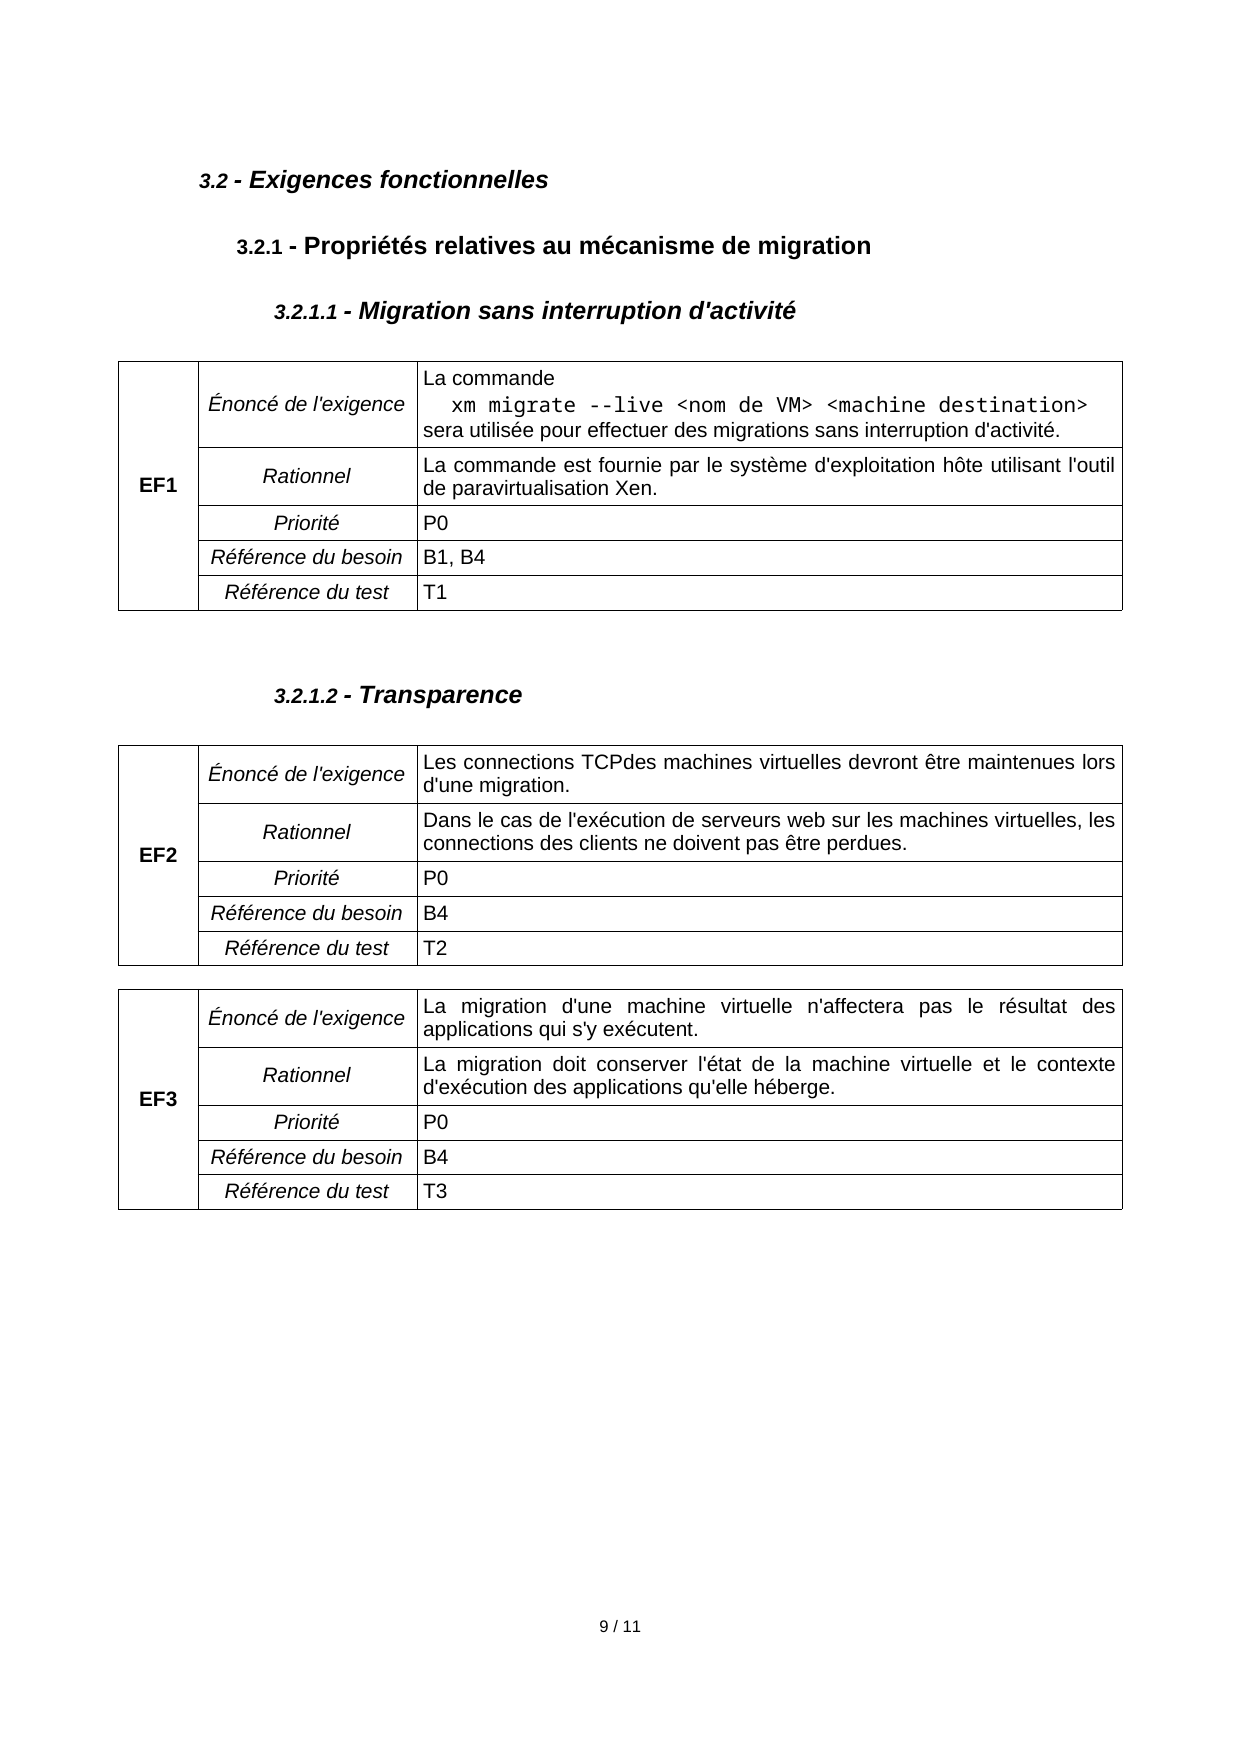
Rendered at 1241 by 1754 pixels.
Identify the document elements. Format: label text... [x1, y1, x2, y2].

table_cell Référence du test [199, 1175, 417, 1209]
table_cell Priorité [199, 862, 417, 896]
table_cell Référence du test [199, 576, 417, 610]
table_cell Référence du besoin [199, 897, 417, 931]
table_header Énoncé de l'exigence [199, 746, 417, 803]
table_header EF3 [119, 990, 198, 1209]
table_cell Référence du test [199, 932, 417, 965]
table_header Les connections TCPdes machines virtuelles devront être maintenues lors d'une migration. [418, 746, 1122, 803]
table_cell T1 [418, 576, 1122, 610]
table_cell Rationnel [199, 448, 417, 505]
subtitle - Migration sans interruption d'activité [268, 297, 1122, 325]
table_cell Rationnel [199, 1048, 417, 1105]
table_cell T2 [418, 932, 1122, 965]
subtitle - Transparence [268, 681, 1122, 709]
table_header Énoncé de l'exigence [199, 362, 417, 447]
subtitle - Propriétés relatives au mécanisme de migration [231, 232, 1122, 260]
table_cell P0 [418, 506, 1122, 540]
table_cell Dans le cas de l'exécution de serveurs web sur les machines virtuelles, les connections des clients ne doivent pas être perdues. [418, 804, 1122, 861]
table_cell La migration doit conserver l'état de la machine virtuelle et le contexte d'exécution des applications qu'elle héberge. [418, 1048, 1122, 1105]
table_header La commande xm migrate --live <nom de VM> <machine destination> sera utilisée pour effectuer des migrations sans interruption d'activité. [418, 362, 1122, 447]
table_header La migration d'une machine virtuelle n'affectera pas le résultat des applications qui s'y exécutent. [418, 990, 1122, 1047]
table_cell Priorité [199, 506, 417, 540]
table_header Énoncé de l'exigence [199, 990, 417, 1047]
table_cell Référence du besoin [199, 541, 417, 575]
table_header EF2 [119, 746, 198, 965]
table_cell La commande est fournie par le système d'exploitation hôte utilisant l'outil de paravirtualisation Xen. [418, 448, 1122, 505]
table_cell Référence du besoin [199, 1141, 417, 1174]
table_cell P0 [418, 862, 1122, 896]
subtitle - Exigences fonctionnelles [193, 166, 1122, 194]
table_cell T3 [418, 1175, 1122, 1209]
table_cell B4 [418, 897, 1122, 931]
table_cell B1, B4 [418, 541, 1122, 575]
table_cell P0 [418, 1106, 1122, 1139]
table_header EF1 [119, 362, 198, 610]
table_cell Rationnel [199, 804, 417, 861]
table_cell Priorité [199, 1106, 417, 1139]
table_cell B4 [418, 1141, 1122, 1174]
